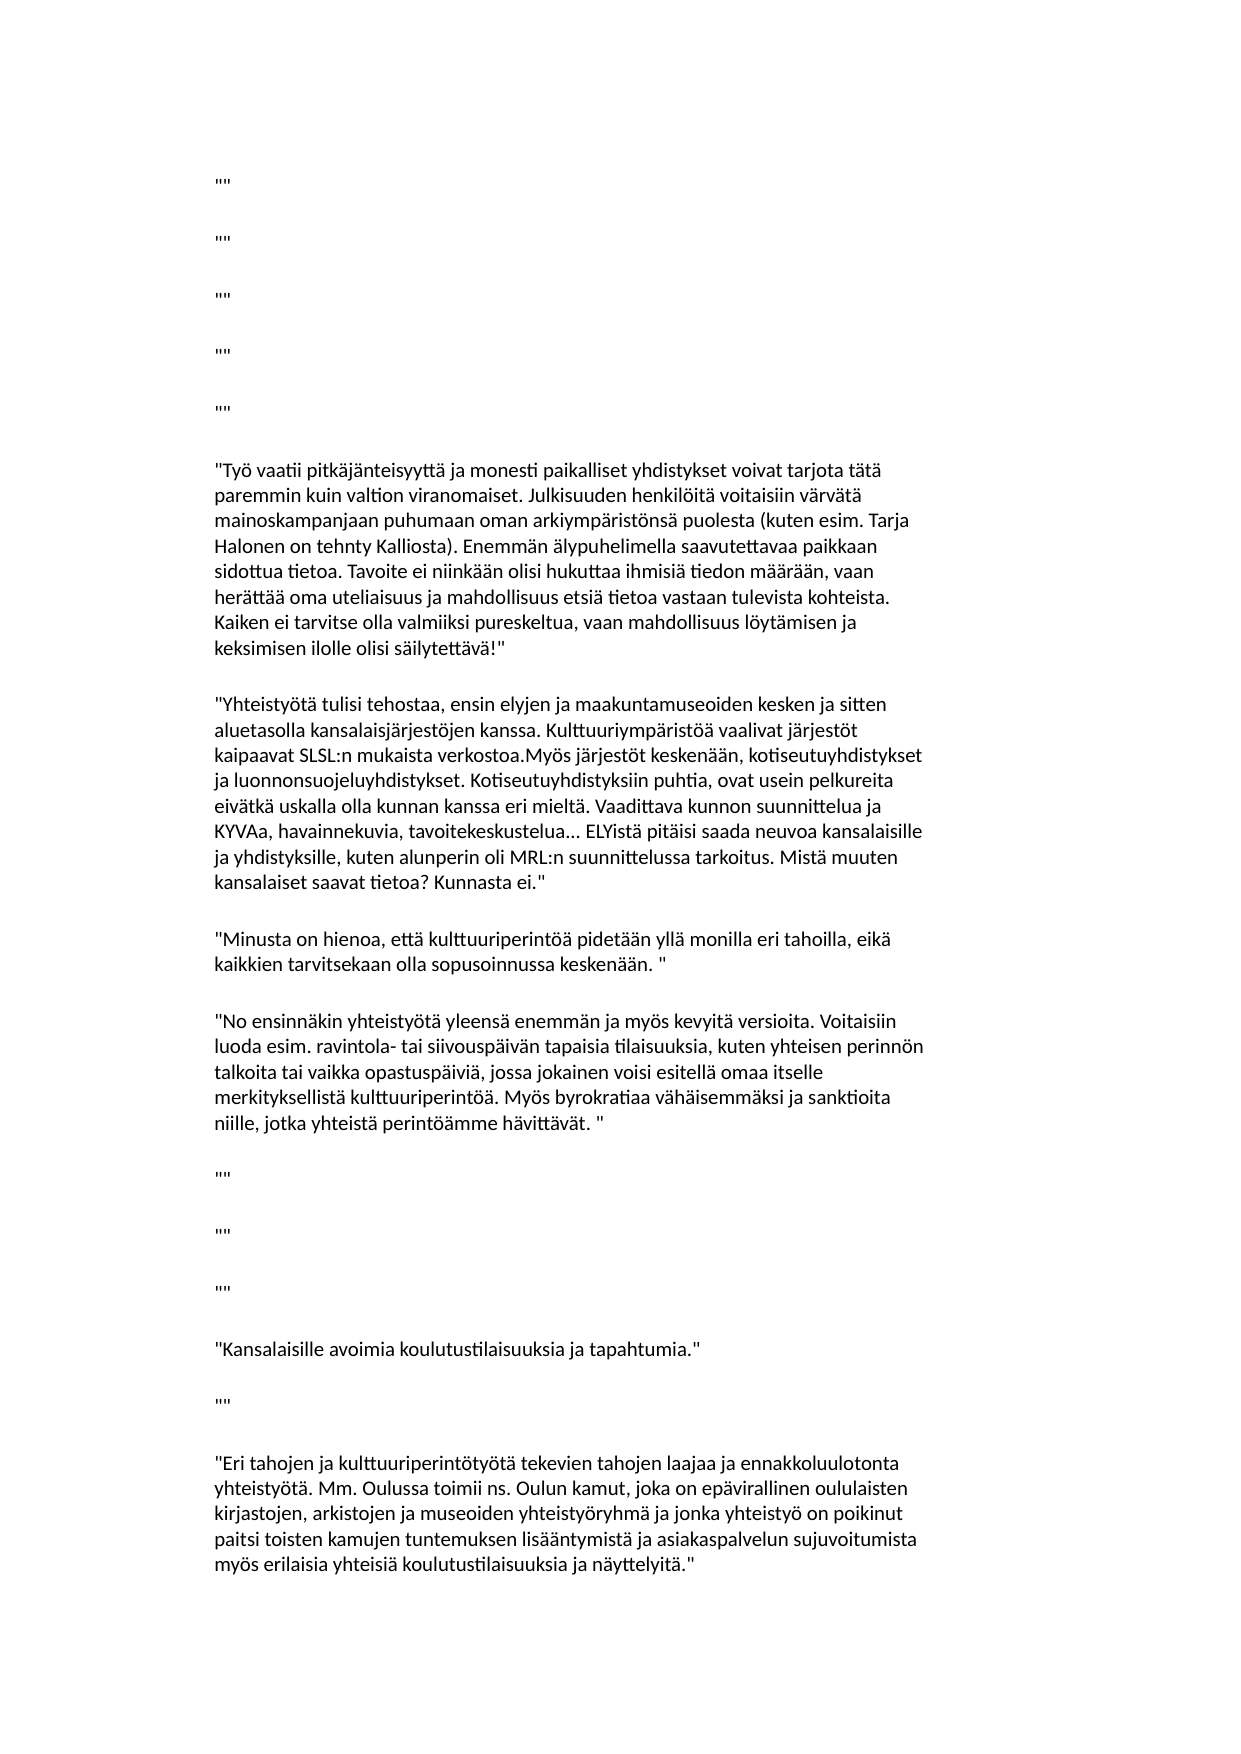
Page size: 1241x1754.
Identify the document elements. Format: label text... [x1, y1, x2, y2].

table_cell "Työ vaatii pitkäjänteisyyttä ja monesti paikalliset yhdistykset voivat tarjota tätä paremmin kuin valtion viranomaiset. Julkisuuden henkilöitä voitaisiin värvätä mainoskampanjaan puhumaan oman arkiympäristönsä puolesta (kuten esim. Tarja Halonen on tehnty Kalliosta). Enemmän älypuhelimella saavutettavaa paikkaan sidottua tietoa. Tavoite ei niinkään olisi hukuttaa ihmisiä tiedon määrään, vaan herättää oma uteliaisuus ja mahdollisuus etsiä tietoa vastaan tulevista kohteista. Kaiken ei tarvitse olla valmiiksi pureskeltua, vaan mahdollisuus löytämisen ja keksimisen ilolle olisi säilytettävä!" [214, 433, 952, 668]
table_cell "" [214, 1370, 952, 1426]
table_cell "" [214, 263, 952, 320]
table_cell "" [214, 1200, 952, 1256]
table_cell "" [214, 1143, 952, 1199]
table_cell "" [214, 207, 952, 263]
table_cell "Yhteistyötä tulisi tehostaa, ensin elyjen ja maakuntamuseoiden kesken ja sitten aluetasolla kansalaisjärjestöjen kanssa. Kulttuuriympäristöä vaalivat järjestöt kaipaavat SLSL:n mukaista verkostoa.Myös järjestöt keskenään, kotiseutuyhdistykset ja luonnonsuojeluyhdistykset. Kotiseutuyhdistyksiin puhtia, ovat usein pelkureita eivätkä uskalla olla kunnan kanssa eri mieltä. Vaadittava kunnon suunnittelua ja KYVAa, havainnekuvia, tavoitekeskustelua... ELYistä pitäisi saada neuvoa kansalaisille ja yhdistyksille, kuten alunperin oli MRL:n suunnittelussa tarkoitus. Mistä muuten kansalaiset saavat tietoa? Kunnasta ei." [214, 668, 952, 902]
table_cell "" [214, 1256, 952, 1313]
table_cell "" [214, 320, 952, 377]
table_cell "Minusta on hienoa, että kulttuuriperintöä pidetään yllä monilla eri tahoilla, eikä kaikkien tarvitsekaan olla sopusoinnussa keskenään. " [214, 903, 952, 984]
table_cell "No ensinnäkin yhteistyötä yleensä enemmän ja myös kevyitä versioita. Voitaisiin luoda esim. ravintola- tai siivouspäivän tapaisia tilaisuuksia, kuten yhteisen perinnön talkoita tai vaikka opastuspäiviä, jossa jokainen voisi esitellä omaa itselle merkityksellistä kulttuuriperintöä. Myös byrokratiaa vähäisemmäksi ja sanktioita niille, jotka yhteistä perintöämme hävittävät. " [214, 985, 952, 1143]
table_cell "Eri tahojen ja kulttuuriperintötyötä tekevien tahojen laajaa ja ennakkoluulotonta yhteistyötä. Mm. Oulussa toimii ns. Oulun kamut, joka on epävirallinen oululaisten kirjastojen, arkistojen ja museoiden yhteistyöryhmä ja jonka yhteistyö on poikinut paitsi toisten kamujen tuntemuksen lisääntymistä ja asiakaspalvelun sujuvoitumista myös erilaisia yhteisiä koulutustilaisuuksia ja näyttelyitä." [214, 1426, 952, 1584]
table_cell "Kansalaisille avoimia koulutustilaisuuksia ja tapahtumia." [214, 1313, 952, 1369]
table_cell "" [214, 377, 952, 433]
table_cell "" [214, 150, 952, 207]
